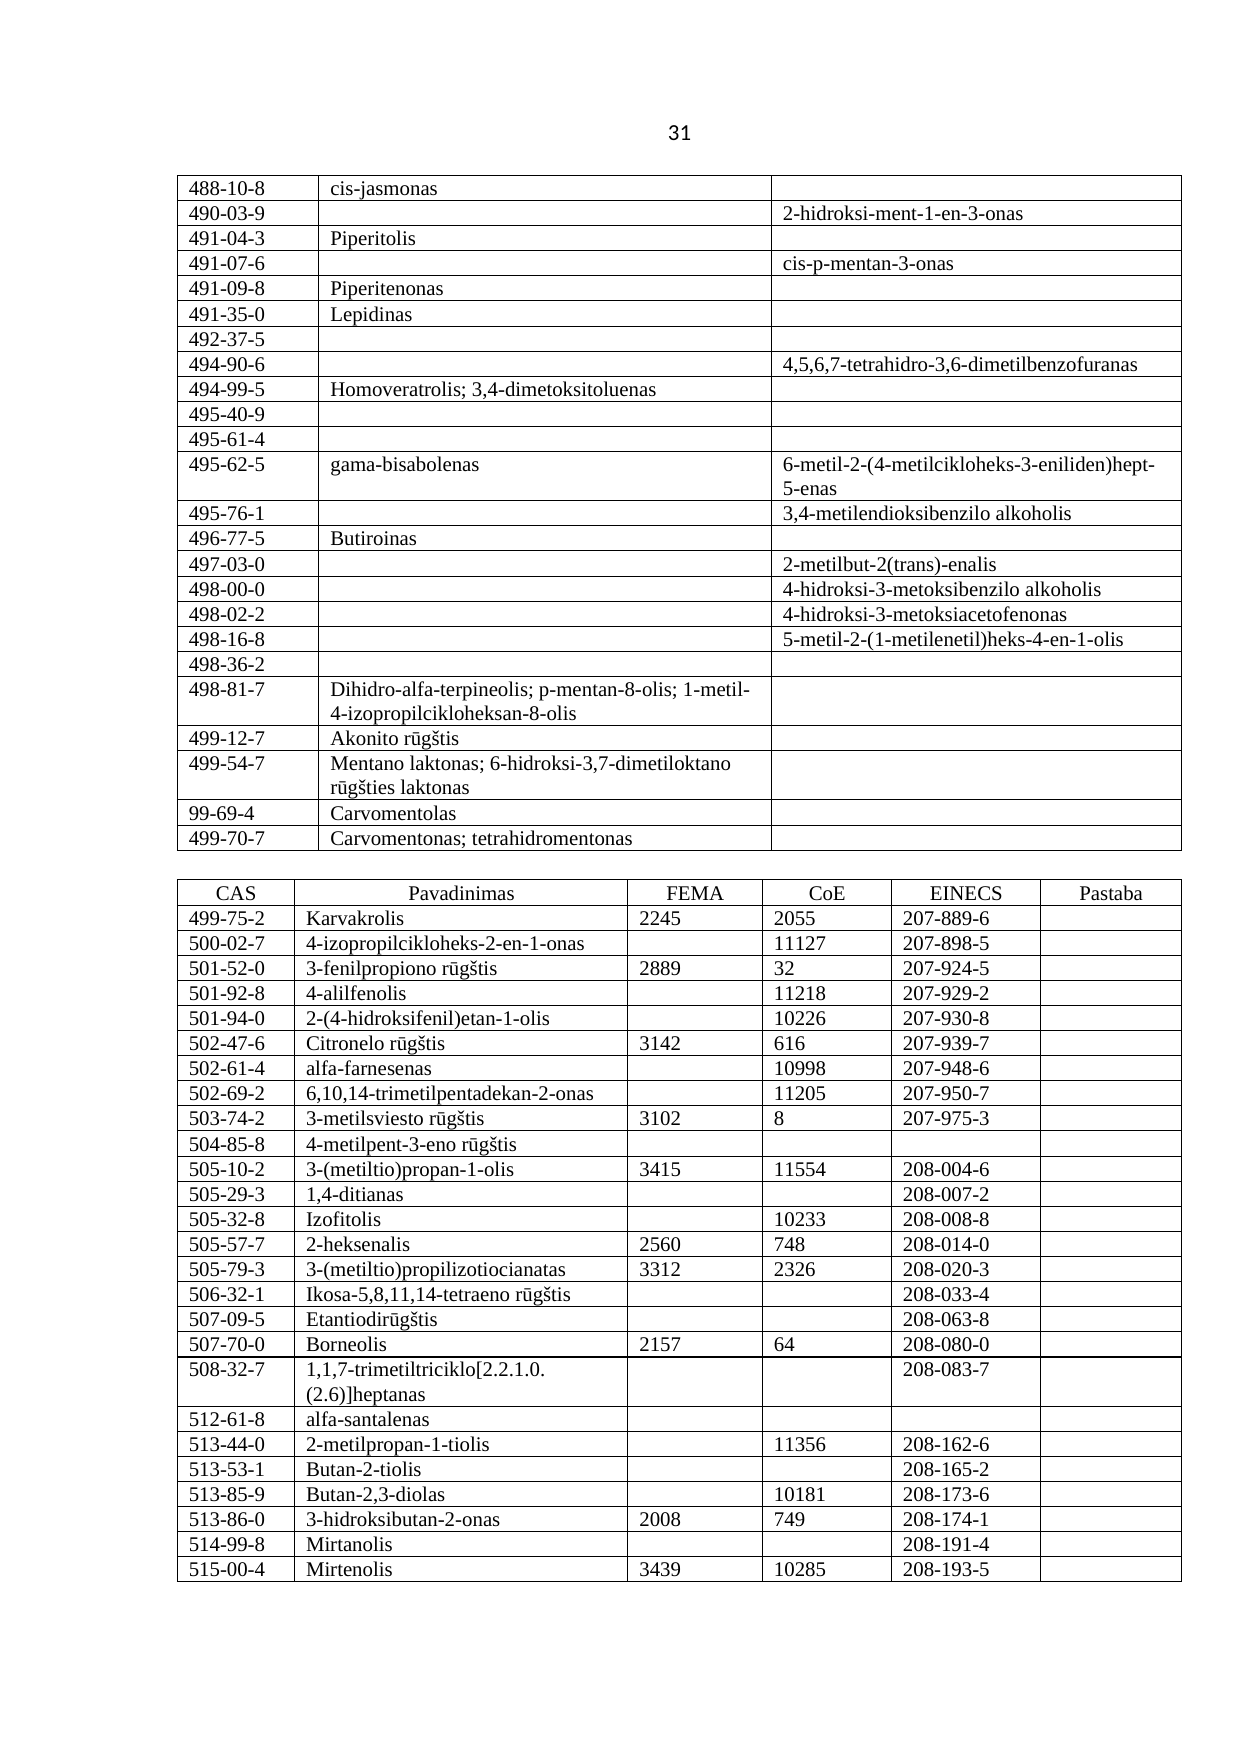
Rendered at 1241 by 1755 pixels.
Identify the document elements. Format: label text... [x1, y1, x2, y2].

table_cell 3-(metiltio)propilizotiocianatas [295, 1257, 627, 1281]
table_cell 501-52-0 [178, 956, 294, 980]
table_cell 6-metil-2-(4-metilcikloheks-3-eniliden)hept-5-enas [772, 452, 1181, 500]
table_cell 208-193-5 [892, 1557, 1040, 1581]
table_cell cis-p-mentan-3-onas [772, 251, 1181, 275]
table_cell 2326 [763, 1257, 891, 1281]
table_cell 2-(4-hidroksifenil)etan-1-olis [295, 1006, 627, 1030]
table_cell [319, 551, 771, 576]
table_cell [1041, 1482, 1181, 1506]
table_cell [628, 1432, 762, 1456]
table_cell 3-fenilpropiono rūgštis [295, 956, 627, 980]
table_cell [763, 1282, 891, 1306]
table_cell [772, 726, 1181, 750]
table_cell 99-69-4 [178, 800, 318, 824]
table_cell 2245 [628, 906, 762, 929]
table_cell [628, 1207, 762, 1231]
table_cell [772, 402, 1181, 426]
table_cell alfa-farnesenas [295, 1056, 627, 1080]
table_cell [628, 1056, 762, 1080]
table_cell 504-85-8 [178, 1131, 294, 1156]
table_header Pavadinimas [295, 880, 627, 904]
table_cell 4,5,6,7-tetrahidro-3,6-dimetilbenzofuranas [772, 352, 1181, 376]
table_cell [319, 201, 771, 225]
table_cell Butan-2,3-diolas [295, 1482, 627, 1506]
table_cell [1041, 1157, 1181, 1181]
table_cell [763, 1407, 891, 1431]
table_cell 207-889-6 [892, 906, 1040, 929]
table_cell Carvomentonas; tetrahidromentonas [319, 826, 771, 849]
table_cell [1041, 1507, 1181, 1531]
table_cell [1041, 1557, 1181, 1581]
table_cell Butan-2-tiolis [295, 1457, 627, 1481]
table_cell 207-898-5 [892, 931, 1040, 955]
table_cell 501-92-8 [178, 981, 294, 1005]
table_cell 1,1,7-trimetiltriciklo[2.2.1.0.(2.6)]heptanas [295, 1358, 627, 1406]
table_cell 208-083-7 [892, 1358, 1040, 1406]
table_cell 207-930-8 [892, 1006, 1040, 1030]
table_cell 505-79-3 [178, 1257, 294, 1281]
table_cell 495-61-4 [178, 427, 318, 451]
table_cell 749 [763, 1507, 891, 1531]
table_cell 207-929-2 [892, 981, 1040, 1005]
table_cell Izofitolis [295, 1207, 627, 1231]
table_cell 4-izopropilcikloheks-2-en-1-onas [295, 931, 627, 955]
table_cell 2-heksenalis [295, 1232, 627, 1256]
table_cell [1041, 1457, 1181, 1481]
table_cell 500-02-7 [178, 931, 294, 955]
table_cell [1041, 1332, 1181, 1356]
table_cell 208-033-4 [892, 1282, 1040, 1306]
table_cell 208-173-6 [892, 1482, 1040, 1506]
table_cell 514-99-8 [178, 1532, 294, 1556]
table_cell [1041, 981, 1181, 1005]
table_cell 508-32-7 [178, 1358, 294, 1406]
table_cell [772, 826, 1181, 849]
table_cell 495-76-1 [178, 501, 318, 525]
table_cell Citronelo rūgštis [295, 1031, 627, 1055]
table_cell 3-metilsviesto rūgštis [295, 1106, 627, 1130]
table_cell Butiroinas [319, 526, 771, 550]
table_cell 513-85-9 [178, 1482, 294, 1506]
table_cell 505-32-8 [178, 1207, 294, 1231]
table_cell [1041, 1532, 1181, 1556]
table_cell 3415 [628, 1157, 762, 1181]
table_cell 10226 [763, 1006, 891, 1030]
table_cell 10181 [763, 1482, 891, 1506]
table_cell 208-014-0 [892, 1232, 1040, 1256]
table_cell [1041, 1081, 1181, 1105]
table_cell Lepidinas [319, 301, 771, 326]
table_header CAS [178, 880, 294, 904]
table_cell [763, 1307, 891, 1331]
table_cell 498-00-0 [178, 577, 318, 601]
table_header FEMA [628, 880, 762, 904]
table_cell 5-metil-2-(1-metilenetil)heks-4-en-1-olis [772, 627, 1181, 651]
table_cell 4-alilfenolis [295, 981, 627, 1005]
table_cell 499-54-7 [178, 751, 318, 799]
table_cell [772, 301, 1181, 326]
table_cell 3439 [628, 1557, 762, 1581]
table_cell Karvakrolis [295, 906, 627, 929]
table_cell [319, 427, 771, 451]
table_cell 208-162-6 [892, 1432, 1040, 1456]
table_cell 4-hidroksi-3-metoksibenzilo alkoholis [772, 577, 1181, 601]
table_cell 513-86-0 [178, 1507, 294, 1531]
table_cell 2157 [628, 1332, 762, 1356]
table_cell [628, 1407, 762, 1431]
table_cell 507-09-5 [178, 1307, 294, 1331]
table_cell 2008 [628, 1507, 762, 1531]
table_cell 513-53-1 [178, 1457, 294, 1481]
table_cell 2-hidroksi-ment-1-en-3-onas [772, 201, 1181, 225]
table_cell 497-03-0 [178, 551, 318, 576]
table_cell [628, 1358, 762, 1406]
table_cell 8 [763, 1106, 891, 1130]
table_cell [319, 602, 771, 626]
table_cell 499-75-2 [178, 906, 294, 929]
table_cell 494-90-6 [178, 352, 318, 376]
table_cell 501-94-0 [178, 1006, 294, 1030]
table_cell [763, 1457, 891, 1481]
table_cell [319, 627, 771, 651]
table_header EINECS [892, 880, 1040, 904]
table_cell 502-69-2 [178, 1081, 294, 1105]
table_cell [628, 981, 762, 1005]
table_header CoE [763, 880, 891, 904]
table_cell 208-080-0 [892, 1332, 1040, 1356]
table_cell [763, 1358, 891, 1406]
table_cell 492-37-5 [178, 327, 318, 351]
table_cell 616 [763, 1031, 891, 1055]
table_cell [628, 1532, 762, 1556]
table_cell 2-metilbut-2(trans)-enalis [772, 551, 1181, 576]
table_cell [1041, 1407, 1181, 1431]
table_cell [628, 1131, 762, 1156]
table_cell [1041, 1232, 1181, 1256]
table_cell 495-40-9 [178, 402, 318, 426]
table_cell gama-bisabolenas [319, 452, 771, 500]
table_cell [319, 652, 771, 676]
table_cell [1041, 931, 1181, 955]
table_cell Piperitolis [319, 226, 771, 250]
table_cell 498-36-2 [178, 652, 318, 676]
table_cell [772, 427, 1181, 451]
table_cell 491-09-8 [178, 276, 318, 300]
table_cell [763, 1182, 891, 1206]
table_cell 513-44-0 [178, 1432, 294, 1456]
table_cell 208-020-3 [892, 1257, 1040, 1281]
table_cell [628, 1457, 762, 1481]
table_cell [319, 352, 771, 376]
table_cell 494-99-5 [178, 377, 318, 401]
table_cell 490-03-9 [178, 201, 318, 225]
table_cell [319, 327, 771, 351]
table_cell [1041, 956, 1181, 980]
table_cell [1041, 1307, 1181, 1331]
table_cell [1041, 1056, 1181, 1080]
table_cell 208-007-2 [892, 1182, 1040, 1206]
table_cell [1041, 1131, 1181, 1156]
table_cell [628, 931, 762, 955]
table_cell 3142 [628, 1031, 762, 1055]
table_cell cis-jasmonas [319, 176, 771, 200]
table_cell [628, 1182, 762, 1206]
table_cell 208-004-6 [892, 1157, 1040, 1181]
table_cell 506-32-1 [178, 1282, 294, 1306]
table_cell [772, 677, 1181, 725]
table_cell 488-10-8 [178, 176, 318, 200]
table_cell 498-02-2 [178, 602, 318, 626]
table_cell 2560 [628, 1232, 762, 1256]
table_cell 491-07-6 [178, 251, 318, 275]
table_cell 207-924-5 [892, 956, 1040, 980]
table_cell [628, 1006, 762, 1030]
table_cell 208-063-8 [892, 1307, 1040, 1331]
table_cell Borneolis [295, 1332, 627, 1356]
table_cell 11205 [763, 1081, 891, 1105]
table_cell [319, 577, 771, 601]
table_cell [319, 501, 771, 525]
table_cell [1041, 906, 1181, 929]
table_cell 515-00-4 [178, 1557, 294, 1581]
table_cell Mentano laktonas; 6-hidroksi-3,7-dimetiloktano rūgšties laktonas [319, 751, 771, 799]
table_cell [628, 1307, 762, 1331]
table_cell 207-950-7 [892, 1081, 1040, 1105]
table_cell 208-191-4 [892, 1532, 1040, 1556]
table_cell 64 [763, 1332, 891, 1356]
table_cell [772, 377, 1181, 401]
table_cell 11554 [763, 1157, 891, 1181]
table_cell 496-77-5 [178, 526, 318, 550]
table_cell [772, 526, 1181, 550]
table_cell [892, 1131, 1040, 1156]
table_cell 491-04-3 [178, 226, 318, 250]
table_cell 6,10,14-trimetilpentadekan-2-onas [295, 1081, 627, 1105]
table_cell 505-57-7 [178, 1232, 294, 1256]
table_cell 502-61-4 [178, 1056, 294, 1080]
table_cell Dihidro-alfa-terpineolis; p-mentan-8-olis; 1-metil-4-izopropilcikloheksan-8-olis [319, 677, 771, 725]
table_cell [772, 327, 1181, 351]
table_cell 10998 [763, 1056, 891, 1080]
table_cell 10233 [763, 1207, 891, 1231]
table_cell Mirtenolis [295, 1557, 627, 1581]
table_cell [772, 226, 1181, 250]
table_cell [763, 1131, 891, 1156]
table_cell [319, 251, 771, 275]
table_cell 512-61-8 [178, 1407, 294, 1431]
table_cell 502-47-6 [178, 1031, 294, 1055]
table_cell 208-165-2 [892, 1457, 1040, 1481]
table_cell [763, 1532, 891, 1556]
table_cell 2055 [763, 906, 891, 929]
table_cell alfa-santalenas [295, 1407, 627, 1431]
table_cell 11127 [763, 931, 891, 955]
table_cell [1041, 1358, 1181, 1406]
table_cell 1,4-ditianas [295, 1182, 627, 1206]
table_cell 499-12-7 [178, 726, 318, 750]
table_cell [1041, 1106, 1181, 1130]
table_cell [1041, 1031, 1181, 1055]
table_cell [772, 176, 1181, 200]
table_cell 207-948-6 [892, 1056, 1040, 1080]
table_cell Piperitenonas [319, 276, 771, 300]
table_cell 507-70-0 [178, 1332, 294, 1356]
table_cell 499-70-7 [178, 826, 318, 849]
table_cell 208-008-8 [892, 1207, 1040, 1231]
table_cell [628, 1282, 762, 1306]
table_cell 32 [763, 956, 891, 980]
table_cell 505-10-2 [178, 1157, 294, 1181]
table_cell 491-35-0 [178, 301, 318, 326]
table_cell [772, 800, 1181, 824]
table_cell [772, 652, 1181, 676]
table_cell [772, 276, 1181, 300]
table_cell 3,4-metilendioksibenzilo alkoholis [772, 501, 1181, 525]
table_cell 207-939-7 [892, 1031, 1040, 1055]
table_cell [1041, 1207, 1181, 1231]
table_cell 495-62-5 [178, 452, 318, 500]
table_cell [892, 1407, 1040, 1431]
table_cell 748 [763, 1232, 891, 1256]
table_cell [1041, 1257, 1181, 1281]
table_cell Ikosa-5,8,11,14-tetraeno rūgštis [295, 1282, 627, 1306]
table_cell 11356 [763, 1432, 891, 1456]
table_cell 3-(metiltio)propan-1-olis [295, 1157, 627, 1181]
table_cell 2889 [628, 956, 762, 980]
table_cell 498-16-8 [178, 627, 318, 651]
table_header Pastaba [1041, 880, 1181, 904]
table_cell Etantiodirūgštis [295, 1307, 627, 1331]
table_cell Carvomentolas [319, 800, 771, 824]
table_cell 4-hidroksi-3-metoksiacetofenonas [772, 602, 1181, 626]
table_cell 11218 [763, 981, 891, 1005]
table_cell [1041, 1182, 1181, 1206]
table_cell Homoveratrolis; 3,4-dimetoksitoluenas [319, 377, 771, 401]
table_cell Mirtanolis [295, 1532, 627, 1556]
table_cell [772, 751, 1181, 799]
table_cell [1041, 1282, 1181, 1306]
table_cell [1041, 1432, 1181, 1456]
table_cell 208-174-1 [892, 1507, 1040, 1531]
table_cell 4-metilpent-3-eno rūgštis [295, 1131, 627, 1156]
table_cell [628, 1081, 762, 1105]
table_cell 498-81-7 [178, 677, 318, 725]
table_cell 503-74-2 [178, 1106, 294, 1130]
table_cell [1041, 1006, 1181, 1030]
table_cell 3312 [628, 1257, 762, 1281]
table_cell 2-metilpropan-1-tiolis [295, 1432, 627, 1456]
table_cell 207-975-3 [892, 1106, 1040, 1130]
table_cell Akonito rūgštis [319, 726, 771, 750]
table_cell 3-hidroksibutan-2-onas [295, 1507, 627, 1531]
table_cell [319, 402, 771, 426]
table_cell 10285 [763, 1557, 891, 1581]
table_cell [628, 1482, 762, 1506]
table_cell 3102 [628, 1106, 762, 1130]
table_cell 505-29-3 [178, 1182, 294, 1206]
